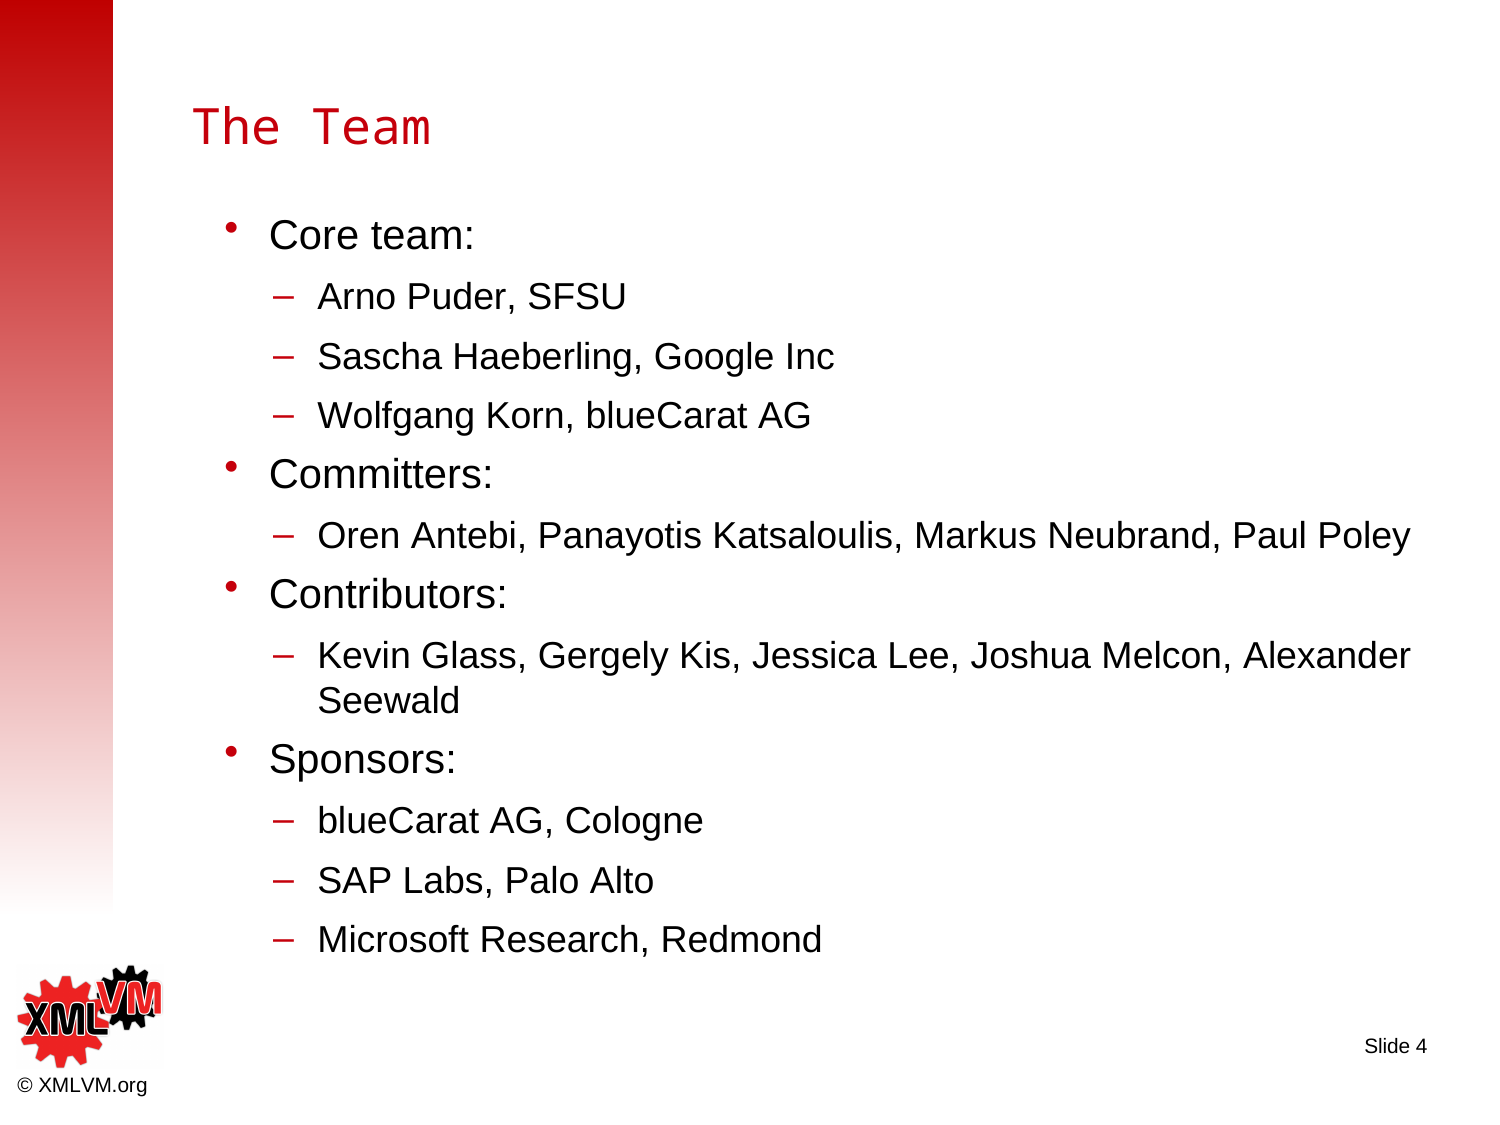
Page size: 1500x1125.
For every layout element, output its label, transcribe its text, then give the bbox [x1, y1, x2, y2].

picture [16, 964, 164, 1069]
list Core team: Arno Puder, SFSU Sascha Haeberling, Google Inc Wolfgang Korn, blueCarat AG Committers: Oren Antebi, Panayotis Katsaloulis, Markus Neubrand, Paul Poley Contributors: Kevin Glass, Gergely Kis, Jessica Lee, Joshua Melcon, Alexander Seewald Sponsors: blueCarat AG, Cologne SAP Labs, Palo Alto Microsoft Research, Redmond [224, 207, 1447, 974]
title The Team [177, 59, 1454, 199]
